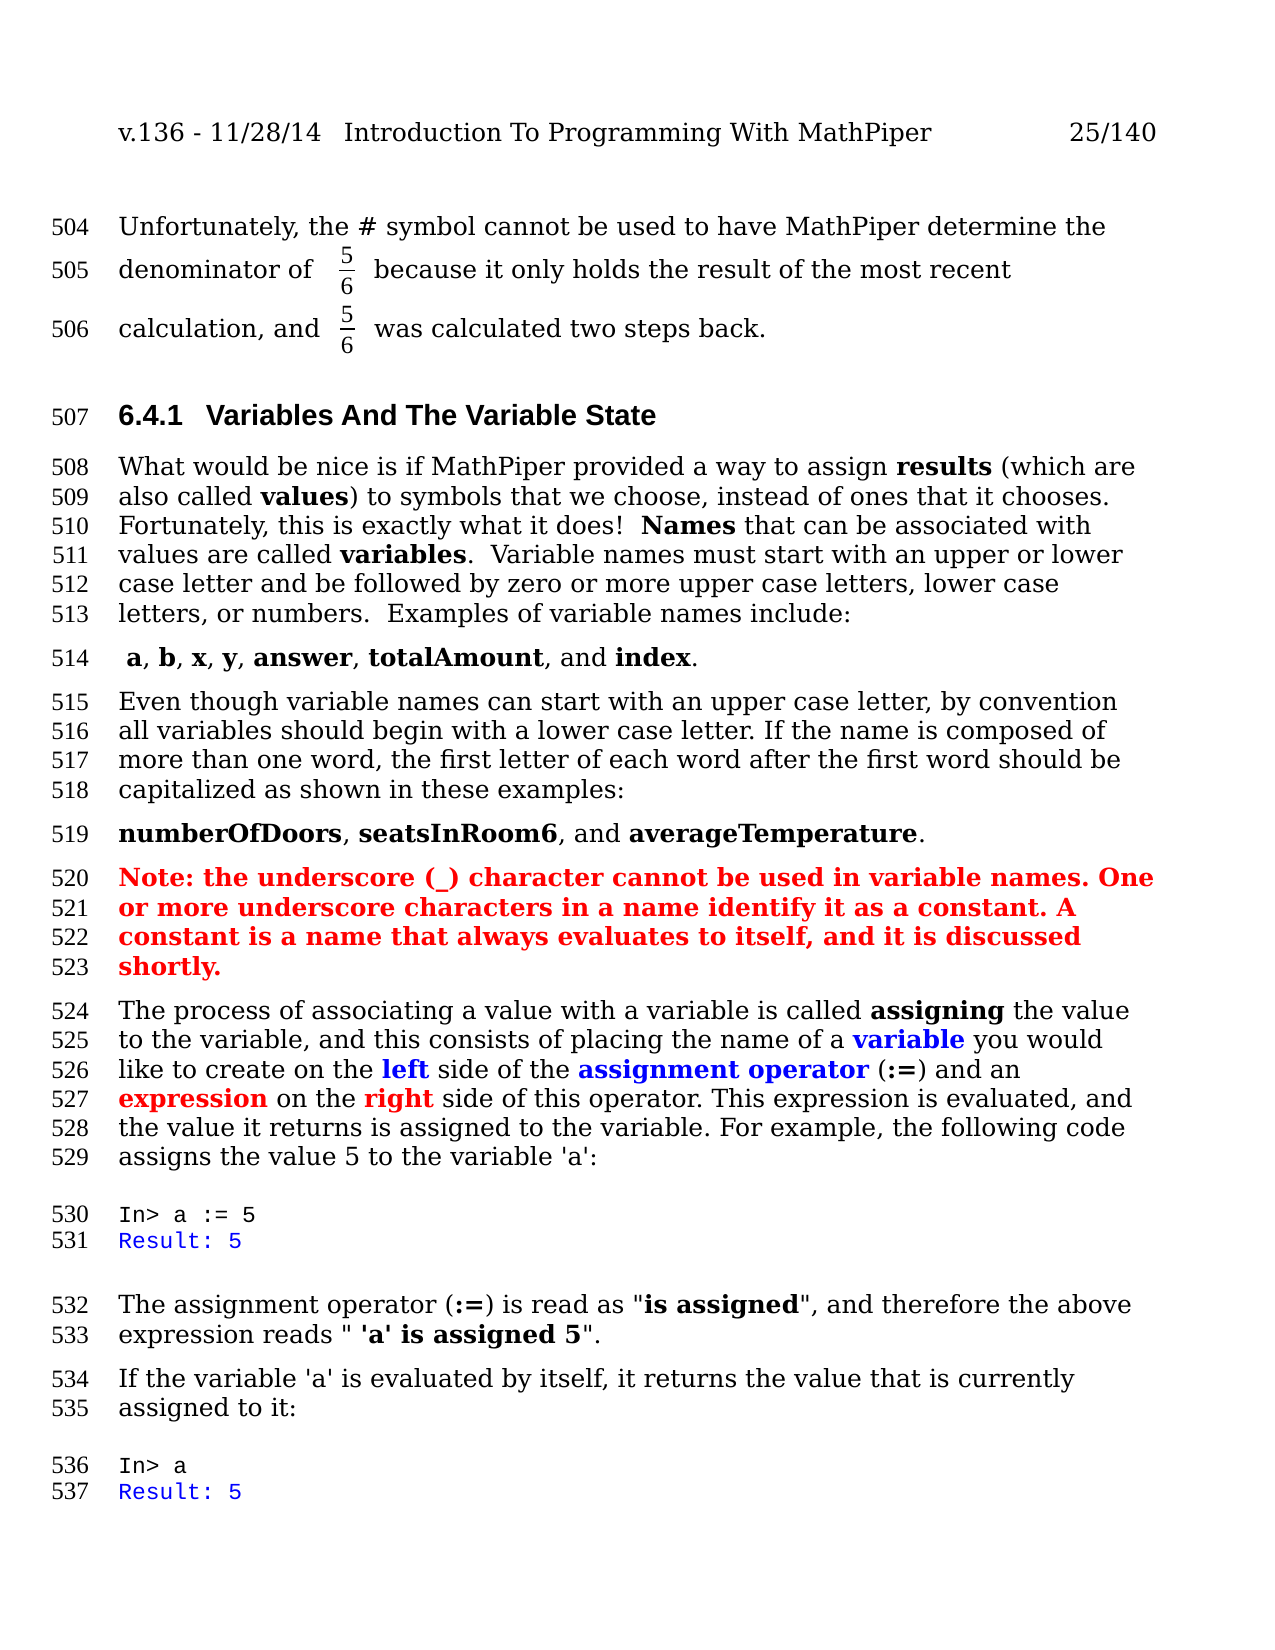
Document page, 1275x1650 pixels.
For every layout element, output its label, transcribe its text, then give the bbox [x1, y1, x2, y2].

text Unfortunately, the # symbol cannot be used to have MathPiper determine the denominator of because it only holds the result of the most recent calculation, andwas calculated two steps back. [118, 212, 1157, 358]
text The process of associating a value with a variable is called assigning the value to the variable, and this consists of placing the name of a variable you would like to create on the left side of the assignment operator (:=) and an expression on the right side of this operator. This expression is evaluated, and the value it returns is assigned to the variable. For example, the following code assigns the value 5 to the variable 'a': [118, 996, 1157, 1172]
text The assignment operator (:=) is read as "is assigned", and therefore the above expression reads " 'a' is assigned 5". [118, 1290, 1157, 1349]
text In> a [118, 1454, 1157, 1480]
text a, b, x, y, answer, totalAmount, and index. [118, 643, 1157, 672]
text What would be nice is if MathPiper provided a way to assign results (which are also called values) to symbols that we choose, instead of ones that it chooses. Fortunately, this is exactly what it does! Names that can be associated with values are called variables. Variable names must start with an upper or lower case letter and be followed by zero or more upper case letters, lower case letters, or numbers. Examples of variable names include: [118, 452, 1157, 628]
text Note: the underscore (_) character cannot be used in variable names. One or more underscore characters in a name identify it as a constant. A constant is a name that always evaluates to itself, and it is discussed shortly. [118, 863, 1157, 981]
text Result: 5 [118, 1480, 1157, 1506]
text numberOfDoors, seatsInRoom6, and averageTemperature. [118, 819, 1157, 848]
text Even though variable names can start with an upper case letter, by convention all variables should begin with a lower case letter. If the name is composed of more than one word, the first letter of each word after the first word should be capitalized as shown in these examples: [118, 687, 1157, 804]
subtitle Variables And The Variable State [118, 398, 1157, 431]
text In> a := 5 [118, 1204, 1157, 1229]
text If the variable 'a' is evaluated by itself, it returns the value that is currently assigned to it: [118, 1364, 1157, 1422]
text Result: 5 [118, 1229, 1157, 1256]
